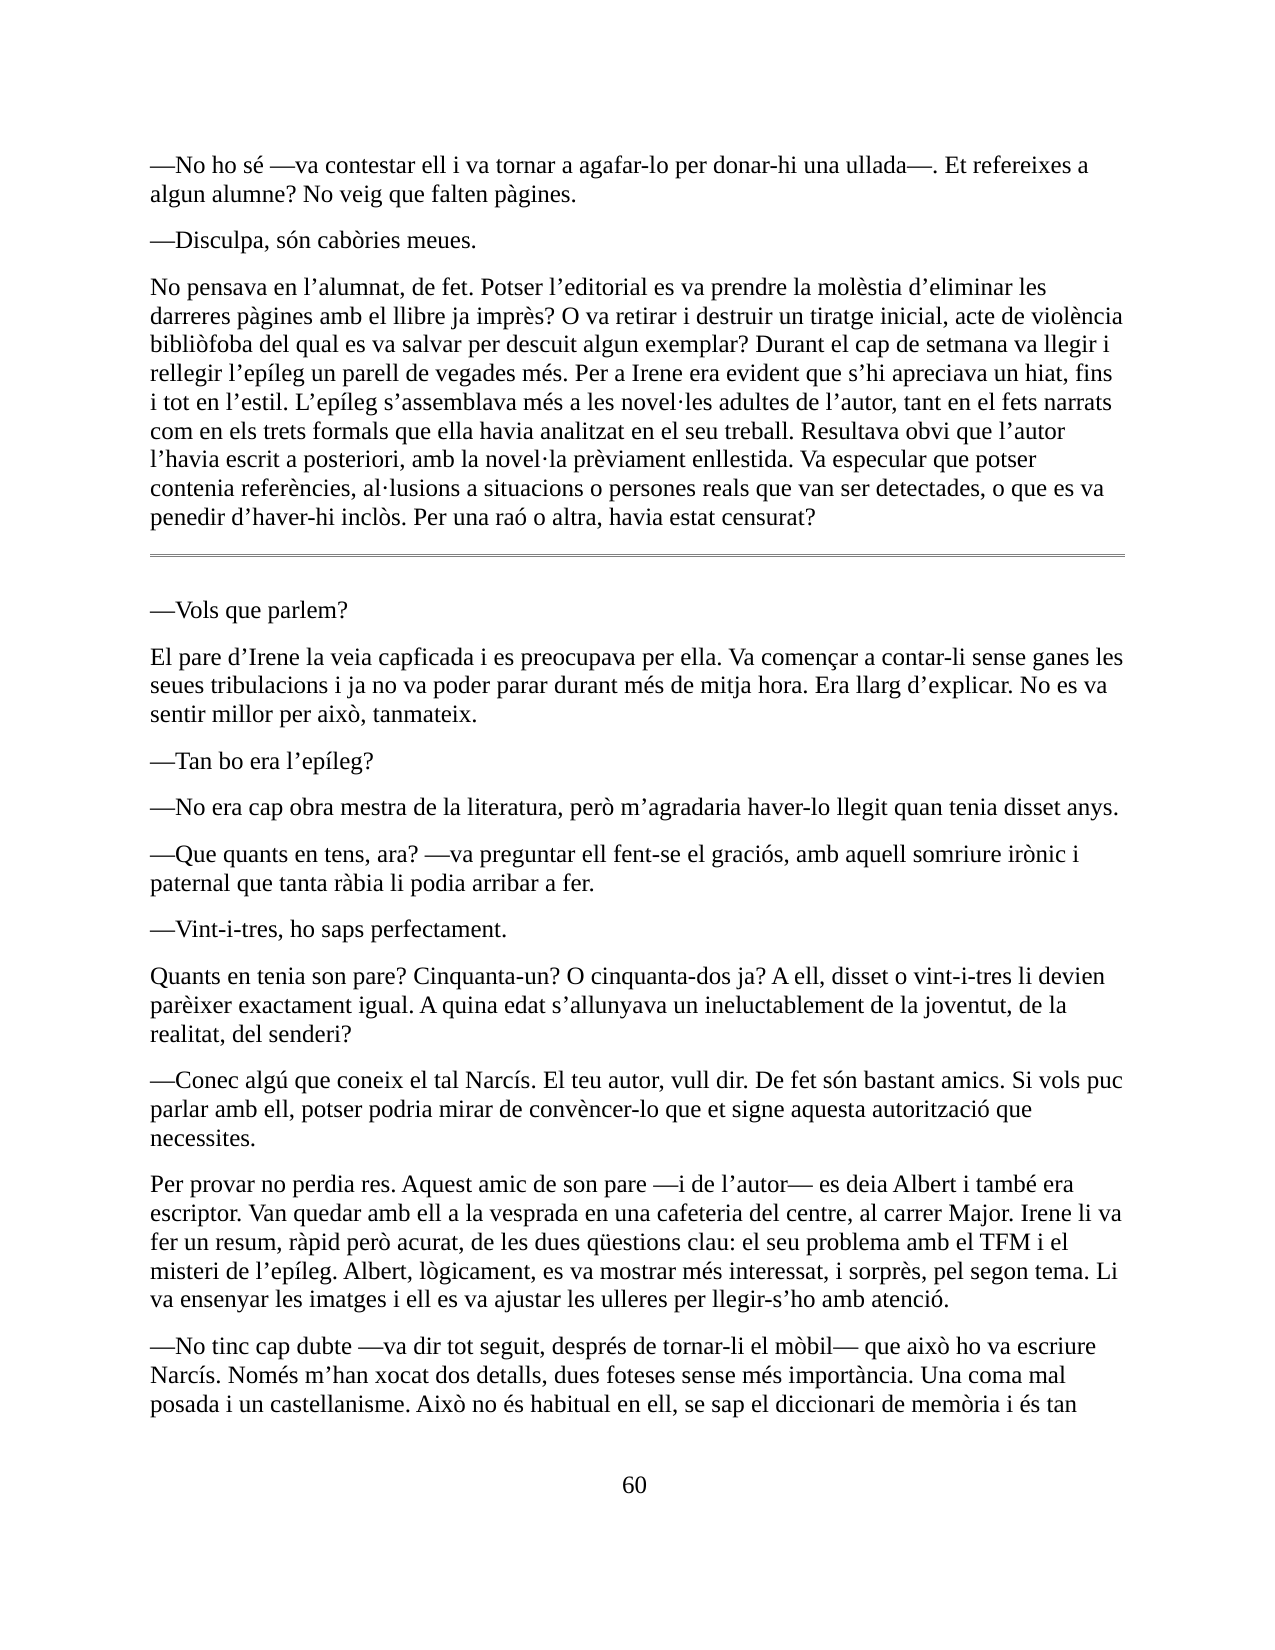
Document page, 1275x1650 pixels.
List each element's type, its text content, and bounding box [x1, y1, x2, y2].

text Per provar no perdia res. Aquest amic de son pare —i de l’autor— es deia Albert i també era escriptor. Van quedar amb ell a la vesprada en una cafeteria del centre, al carrer Major. Irene li va fer un resum, ràpid però acurat, de les dues qüestions clau: el seu problema amb el TFM i el misteri de l’epíleg. Albert, lògicament, es va mostrar més interessat, i sorprès, pel segon tema. Li va ensenyar les imatges i ell es va ajustar les ulleres per llegir-s’ho amb atenció. [150, 1169, 1125, 1313]
text —No era cap obra mestra de la literatura, però m’agradaria haver-lo llegit quan tenia disset anys. [150, 792, 1125, 821]
text —No tinc cap dubte —va dir tot seguit, després de tornar-li el mòbil— que això ho va escriure Narcís. Només m’han xocat dos detalls, dues foteses sense més importància. Una coma mal posada i un castellanisme. Això no és habitual en ell, se sap el diccionari de memòria i és tan [150, 1331, 1125, 1417]
text —Disculpa, són cabòries meues. [150, 225, 1125, 254]
text No pensava en l’alumnat, de fet. Potser l’editorial es va prendre la molèstia d’eliminar les darreres pàgines amb el llibre ja imprès? O va retirar i destruir un tiratge inicial, acte de violència bibliòfoba del qual es va salvar per descuit algun exemplar? Durant el cap de setmana va llegir i rellegir l’epíleg un parell de vegades més. Per a Irene era evident que s’hi apreciava un hiat, fins i tot en l’estil. L’epíleg s’assemblava més a les novel·les adultes de l’autor, tant en el fets narrats com en els trets formals que ella havia analitzat en el seu treball. Resultava obvi que l’autor l’havia escrit a posteriori, amb la novel·la prèviament enllestida. Va especular que potser contenia referències, al·lusions a situacions o persones reals que van ser detectades, o que es va penedir d’haver-hi inclòs. Per una raó o altra, havia estat censurat? [150, 272, 1125, 531]
text —No ho sé —va contestar ell i va tornar a agafar-lo per donar-hi una ullada—. Et refereixes a algun alumne? No veig que falten pàgines. [150, 150, 1125, 207]
text —Vols que parlem? [150, 595, 1125, 624]
text —Tan bo era l’epíleg? [150, 746, 1125, 774]
text —Que quants en tens, ara? —va preguntar ell fent-se el graciós, amb aquell somriure irònic i paternal que tanta ràbia li podia arribar a fer. [150, 839, 1125, 897]
text —Vint-i-tres, ho saps perfectament. [150, 914, 1125, 943]
text —Conec algú que coneix el tal Narcís. El teu autor, vull dir. De fet són bastant amics. Si vols puc parlar amb ell, potser podria mirar de convèncer-lo que et signe aquesta autorització que necessites. [150, 1065, 1125, 1152]
text Quants en tenia son pare? Cinquanta-un? O cinquanta-dos ja? A ell, disset o vint-i-tres li devien parèixer exactament igual. A quina edat s’allunyava un ineluctablement de la joventut, de la realitat, del senderi? [150, 961, 1125, 1047]
text El pare d’Irene la veia capficada i es preocupava per ella. Va començar a contar-li sense ganes les seues tribulacions i ja no va poder parar durant més de mitja hora. Era llarg d’explicar. No es va sentir millor per això, tanmateix. [150, 642, 1125, 728]
